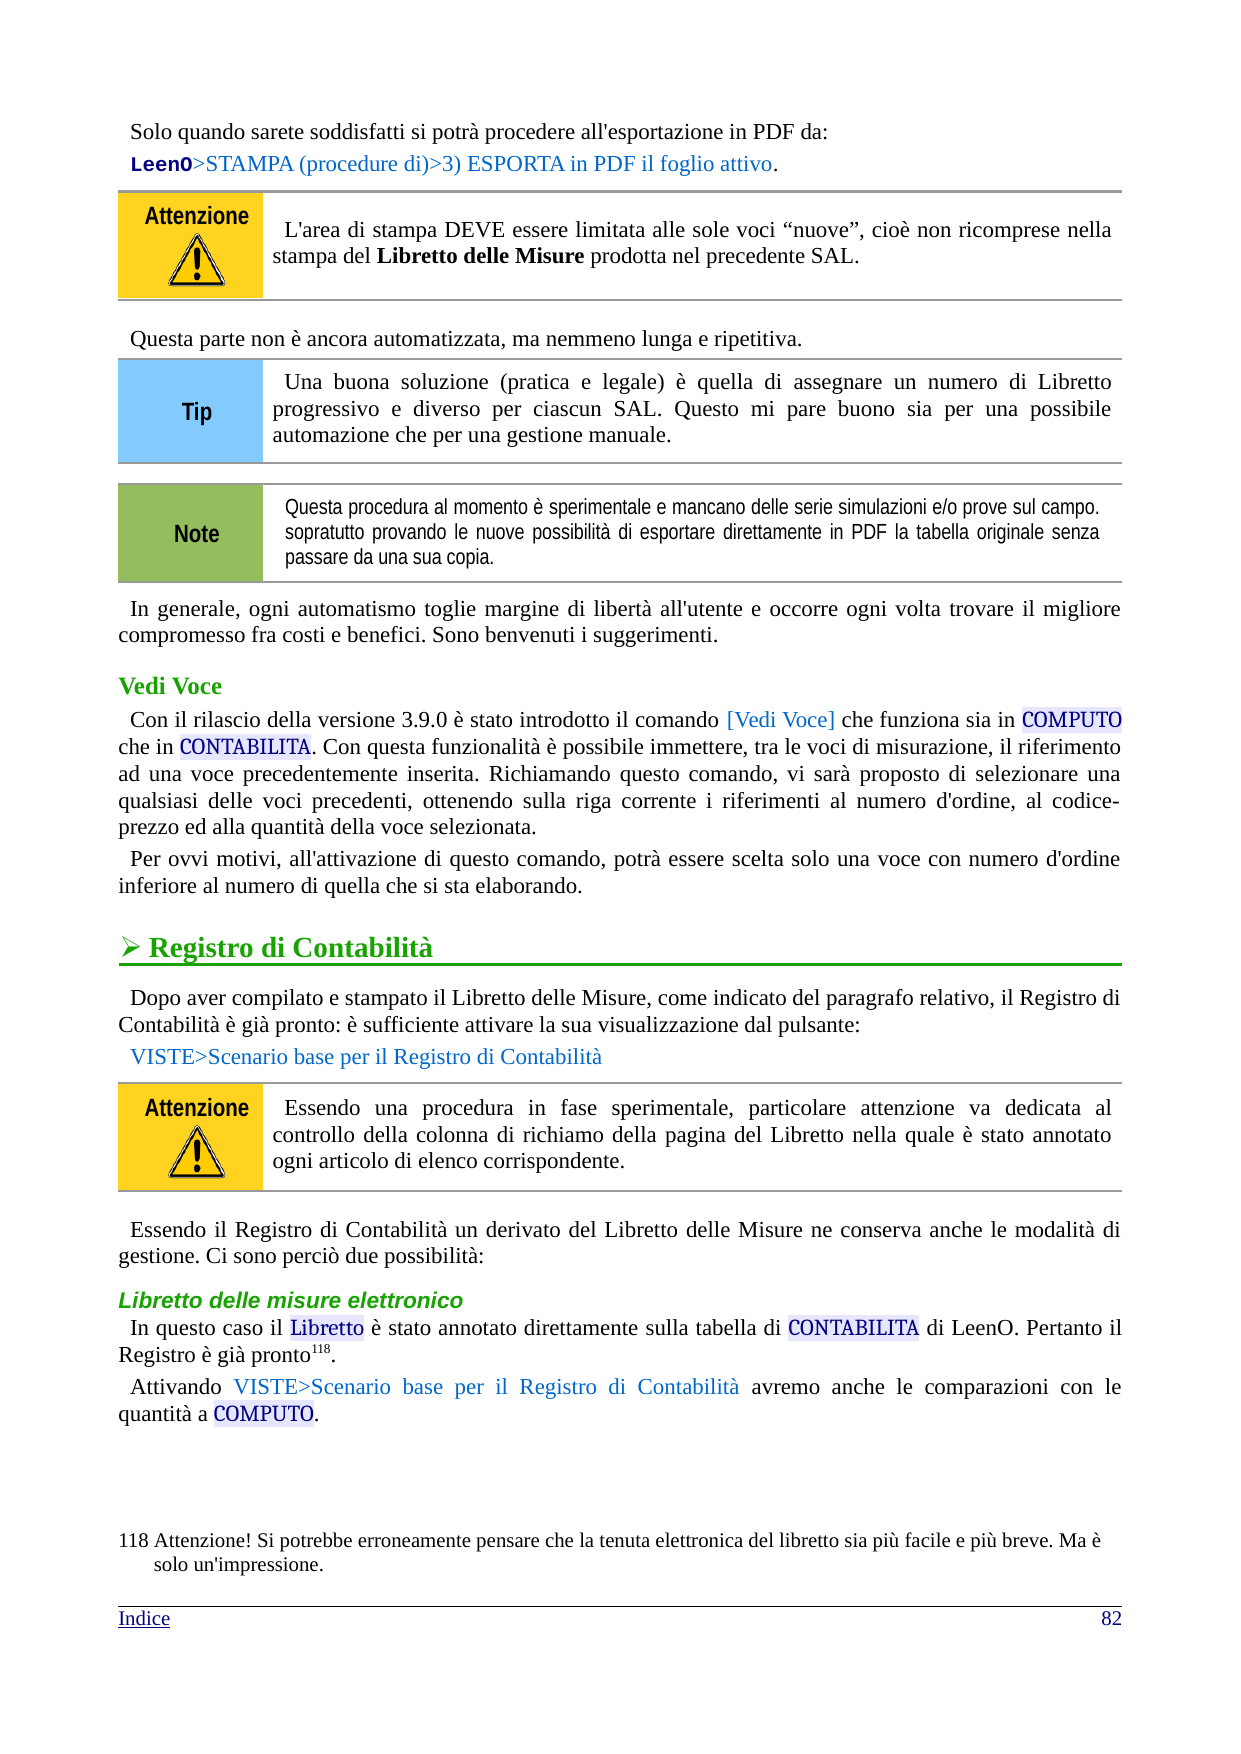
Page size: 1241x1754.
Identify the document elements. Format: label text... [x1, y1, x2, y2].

subtitle Vedi Voce [118, 671, 1122, 700]
table_header Essendo una procedura in fase sperimentale, particolare attenzione va dedicata al controllo della colonna di richiamo della pagina del Libretto nella quale è stato annotato ogni articolo di elenco corrispondente. [264, 1084, 1122, 1190]
table_header Tip [118, 360, 263, 462]
text Essendo il Registro di Contabilità un derivato del Libretto delle Misure ne conserva anche le modalità di gestione. Ci sono perciò due possibilità: [118, 1216, 1122, 1269]
table_header L'area di stampa DEVE essere limitata alle sole voci “nuove”, cioè non ricomprese nella stampa del Libretto delle Misure prodotta nel precedente SAL. [264, 193, 1122, 298]
text Dopo aver compilato e stampato il Libretto delle Misure, come indicato del paragrafo relativo, il Registro di Contabilità è già pronto: è sufficiente attivare la sua visualizzazione dal pulsante: [118, 984, 1122, 1037]
text In generale, ogni automatismo toglie margine di libertà all'utente e occorre ogni volta trovare il migliore compromesso fra costi e benefici. Sono benvenuti i suggerimenti. [118, 595, 1122, 648]
table_header Attenzione [118, 193, 263, 298]
text Solo quando sarete soddisfatti si potrà procedere all'esportazione in PDF da: [118, 118, 1122, 144]
table_header Una buona soluzione (pratica e legale) è quella di assegnare un numero di Libretto progressivo e diverso per ciascun SAL. Questo mi pare buono sia per una possibile automazione che per una gestione manuale. [264, 360, 1122, 462]
text Questa parte non è ancora automatizzata, ma nemmeno lunga e ripetitiva. [118, 325, 1122, 351]
text Attenzione! Si potrebbe erroneamente pensare che la tenuta elettronica del libretto sia più facile e più breve. Ma è solo un'impressione. [118, 1528, 1122, 1576]
text Per ovvi motivi, all'attivazione di questo comando, potrà essere scelta solo una voce con numero d'ordine inferiore al numero di quella che si sta elaborando. [118, 845, 1122, 898]
text Attivando VISTE>Scenario base per il Registro di Contabilità avremo anche le comparazioni con le quantità a COMPUTO. [118, 1373, 1122, 1427]
text VISTE>Scenario base per il Registro di Contabilità [118, 1043, 1122, 1069]
table_header Attenzione [118, 1084, 263, 1190]
text LeenO>STAMPA (procedure di)>3) ESPORTA in PDF il foglio attivo. [118, 150, 1122, 178]
table_header Questa procedura al momento è sperimentale e mancano delle serie simulazioni e/o prove sul campo. sopratutto provando le nuove possibilità di esportare direttamente in PDF la tabella originale senza passare da una sua copia. [264, 485, 1122, 581]
subtitle Registro di Contabilità [119, 930, 1122, 963]
picture [164, 230, 229, 290]
table_header Note [118, 485, 263, 581]
text Con il rilascio della versione 3.9.0 è stato introdotto il comando [Vedi Voce] che funziona sia in COMPUTO che in CONTABILITA. Con questa funzionalità è possibile immettere, tra le voci di misurazione, il riferimento ad una voce precedentemente inserita. Richiamando questo comando, vi sarà proposto di selezionare una qualsiasi delle voci precedenti, ottenendo sulla riga corrente i riferimenti al numero d'ordine, al codice-prezzo ed alla quantità della voce selezionata. [118, 706, 1122, 839]
subtitle Libretto delle misure elettronico [118, 1288, 1122, 1314]
picture [164, 1121, 229, 1182]
text In questo caso il Libretto è stato annotato direttamente sulla tabella di CONTABILITA di LeenO. Pertanto il Registro è già pronto. [118, 1314, 1122, 1367]
